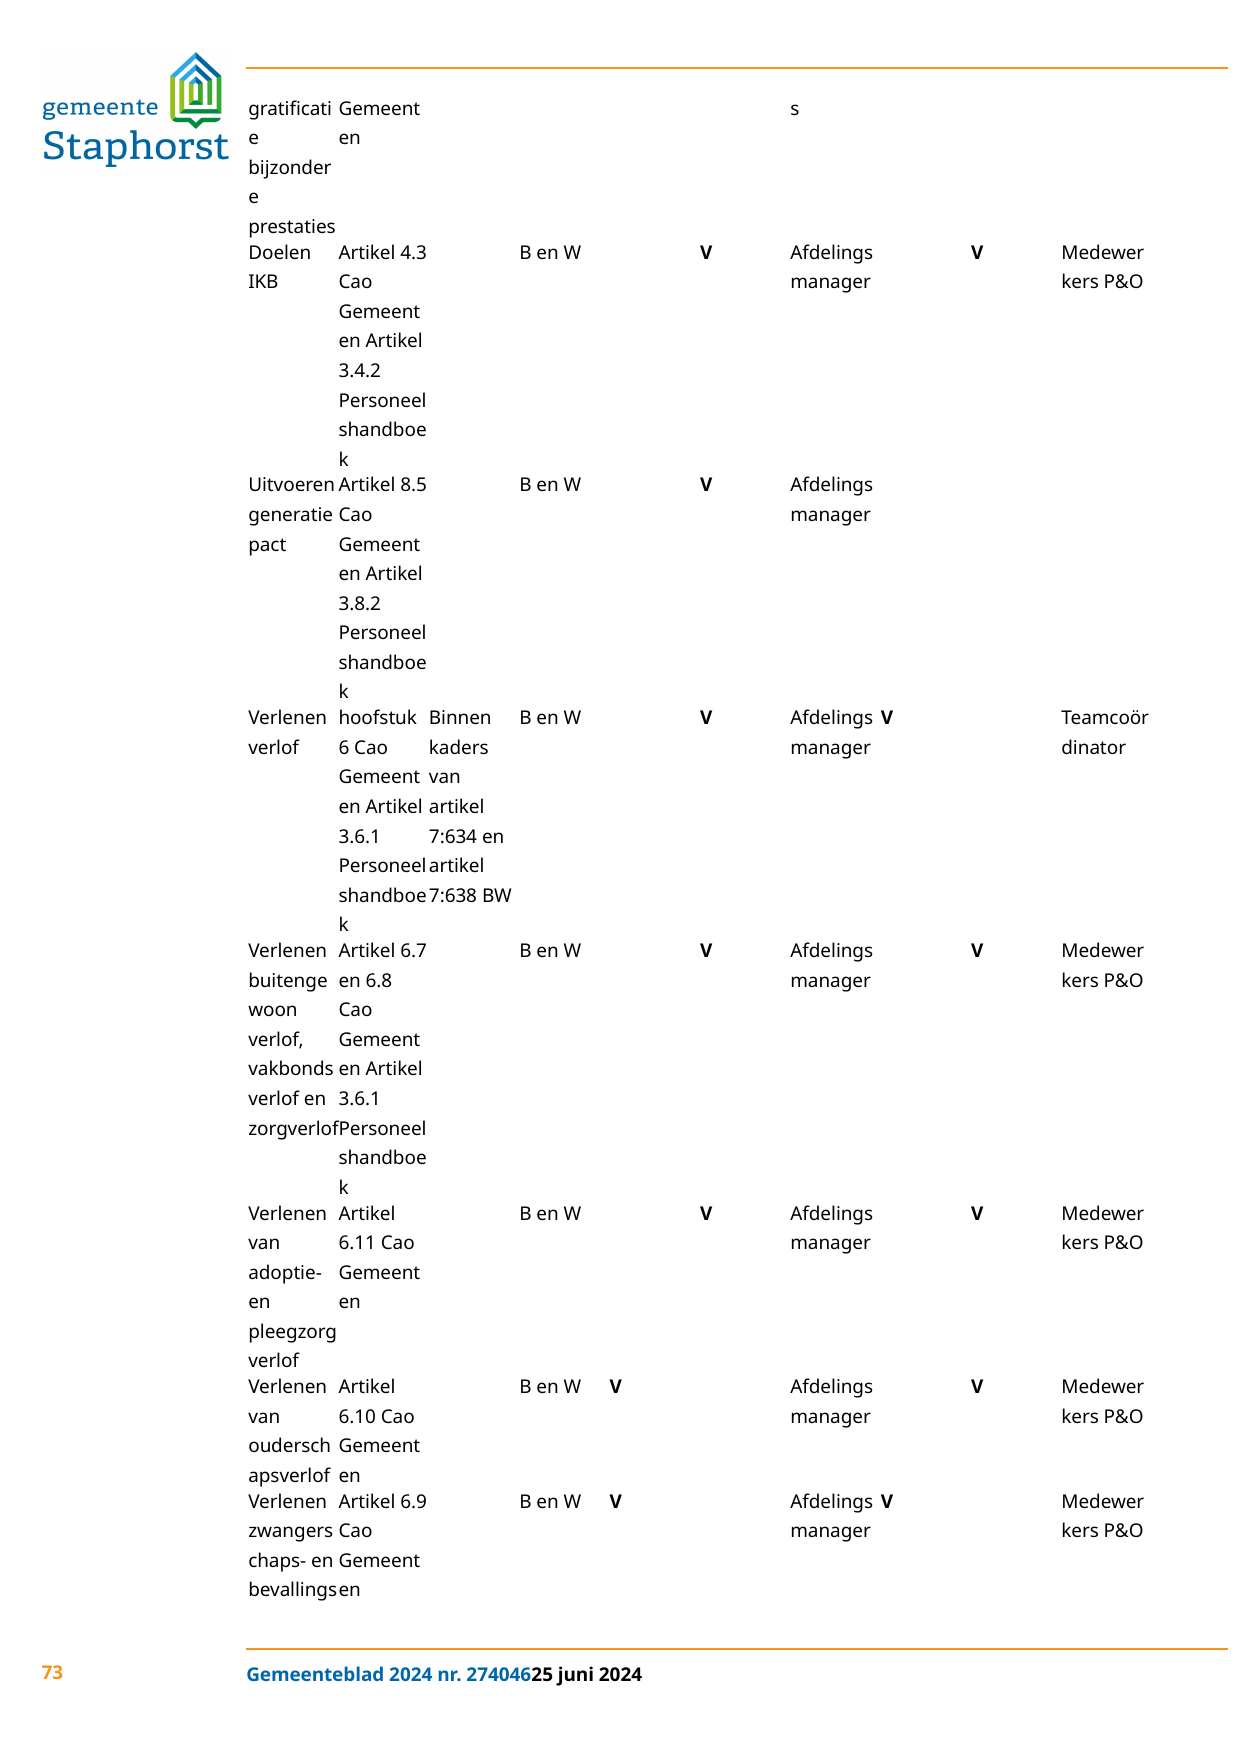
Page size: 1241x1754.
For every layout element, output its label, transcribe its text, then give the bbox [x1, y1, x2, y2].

table_cell B en W [519, 705, 609, 937]
table_cell V [609, 1373, 700, 1488]
table_cell [519, 95, 609, 239]
table_cell Afdelingsmanager [790, 1200, 881, 1373]
table_cell [609, 937, 700, 1200]
table_cell [971, 705, 1061, 937]
table_cell Teamcoördinator [1061, 705, 1152, 937]
table_cell [881, 1200, 971, 1373]
table_cell B en W [519, 1200, 609, 1373]
table_cell Afdelingsmanager [790, 1373, 881, 1488]
table_cell s [790, 95, 881, 239]
table_cell [881, 95, 971, 239]
table_cell Medewerkers P&O [1061, 1373, 1152, 1488]
table_cell [1061, 95, 1152, 239]
table_cell Afdelingsmanager [790, 1488, 881, 1602]
table_cell V [700, 937, 790, 1200]
table_cell [609, 239, 700, 472]
table_cell [429, 937, 519, 1200]
table_cell Afdelingsmanager [790, 937, 881, 1200]
table_cell V [881, 705, 971, 937]
table_cell [429, 1373, 519, 1488]
table_cell [609, 1200, 700, 1373]
table_cell [881, 1373, 971, 1488]
table_cell B en W [519, 937, 609, 1200]
table_cell [429, 1200, 519, 1373]
table_cell [700, 95, 790, 239]
table_cell V [700, 472, 790, 704]
table_cell Afdelingsmanager [790, 472, 881, 704]
table_cell [971, 472, 1061, 704]
table_cell Binnen kaders van artikel 7:634 en artikel 7:638 BW [429, 705, 519, 937]
table_cell [881, 472, 971, 704]
table_cell [429, 1488, 519, 1602]
table_cell Medewerkers P&O [1061, 1200, 1152, 1373]
table_cell [1061, 472, 1152, 704]
table_cell [971, 1488, 1061, 1602]
table_cell Artikel 4.3 Cao Gemeenten Artikel 3.4.2 Personeelshandboek [338, 239, 429, 472]
table_cell [700, 1373, 790, 1488]
table_cell Gemeenten [338, 95, 429, 239]
table_cell Verlenen van ouderschapsverlof [248, 1373, 338, 1488]
table_cell Artikel 6.10 Cao Gemeenten [338, 1373, 429, 1488]
table_cell Medewerkers P&O [1061, 239, 1152, 472]
table_cell V [971, 239, 1061, 472]
table_cell gratificatie bijzondere prestaties [248, 95, 338, 239]
table_cell V [609, 1488, 700, 1602]
table_cell B en W [519, 1373, 609, 1488]
table_cell [429, 239, 519, 472]
table_cell Verlenen zwangerschaps- en bevallings [248, 1488, 338, 1602]
table_cell Doelen IKB [248, 239, 338, 472]
table_cell [700, 1488, 790, 1602]
table_cell B en W [519, 1488, 609, 1602]
table_cell Artikel 6.7 en 6.8 Cao Gemeenten Artikel 3.6.1 Personeelshandboek [338, 937, 429, 1200]
table_cell V [971, 1373, 1061, 1488]
table_cell [881, 239, 971, 472]
table_cell Medewerkers P&O [1061, 1488, 1152, 1602]
table_cell [609, 705, 700, 937]
picture [41, 47, 231, 172]
table_cell Afdelingsmanager [790, 239, 881, 472]
table_cell [429, 472, 519, 704]
table_cell V [881, 1488, 971, 1602]
table_cell V [971, 937, 1061, 1200]
table_cell [609, 472, 700, 704]
table_cell hoofstuk 6 Cao Gemeenten Artikel 3.6.1 Personeelshandboek [338, 705, 429, 937]
table_cell Medewerkers P&O [1061, 937, 1152, 1200]
table_cell Artikel 6.11 Cao Gemeenten [338, 1200, 429, 1373]
table_cell B en W [519, 472, 609, 704]
table_cell V [700, 239, 790, 472]
table_cell V [700, 1200, 790, 1373]
table_cell Afdelingsmanager [790, 705, 881, 937]
table_cell V [971, 1200, 1061, 1373]
table_cell [609, 95, 700, 239]
table_cell Artikel 8.5 Cao Gemeenten Artikel 3.8.2 Personeelshandboek [338, 472, 429, 704]
table_cell [429, 95, 519, 239]
table_cell [971, 95, 1061, 239]
table_cell Verlenen van adoptie- en pleegzorgverlof [248, 1200, 338, 1373]
table_cell Artikel 6.9 Cao Gemeenten [338, 1488, 429, 1602]
table_cell Verlenen verlof [248, 705, 338, 937]
table_cell [881, 937, 971, 1200]
table_cell B en W [519, 239, 609, 472]
table_cell Verlenen buitengewoon verlof, vakbondsverlof en zorgverlof [248, 937, 338, 1200]
table_cell Uitvoeren generatiepact [248, 472, 338, 704]
table_cell V [700, 705, 790, 937]
